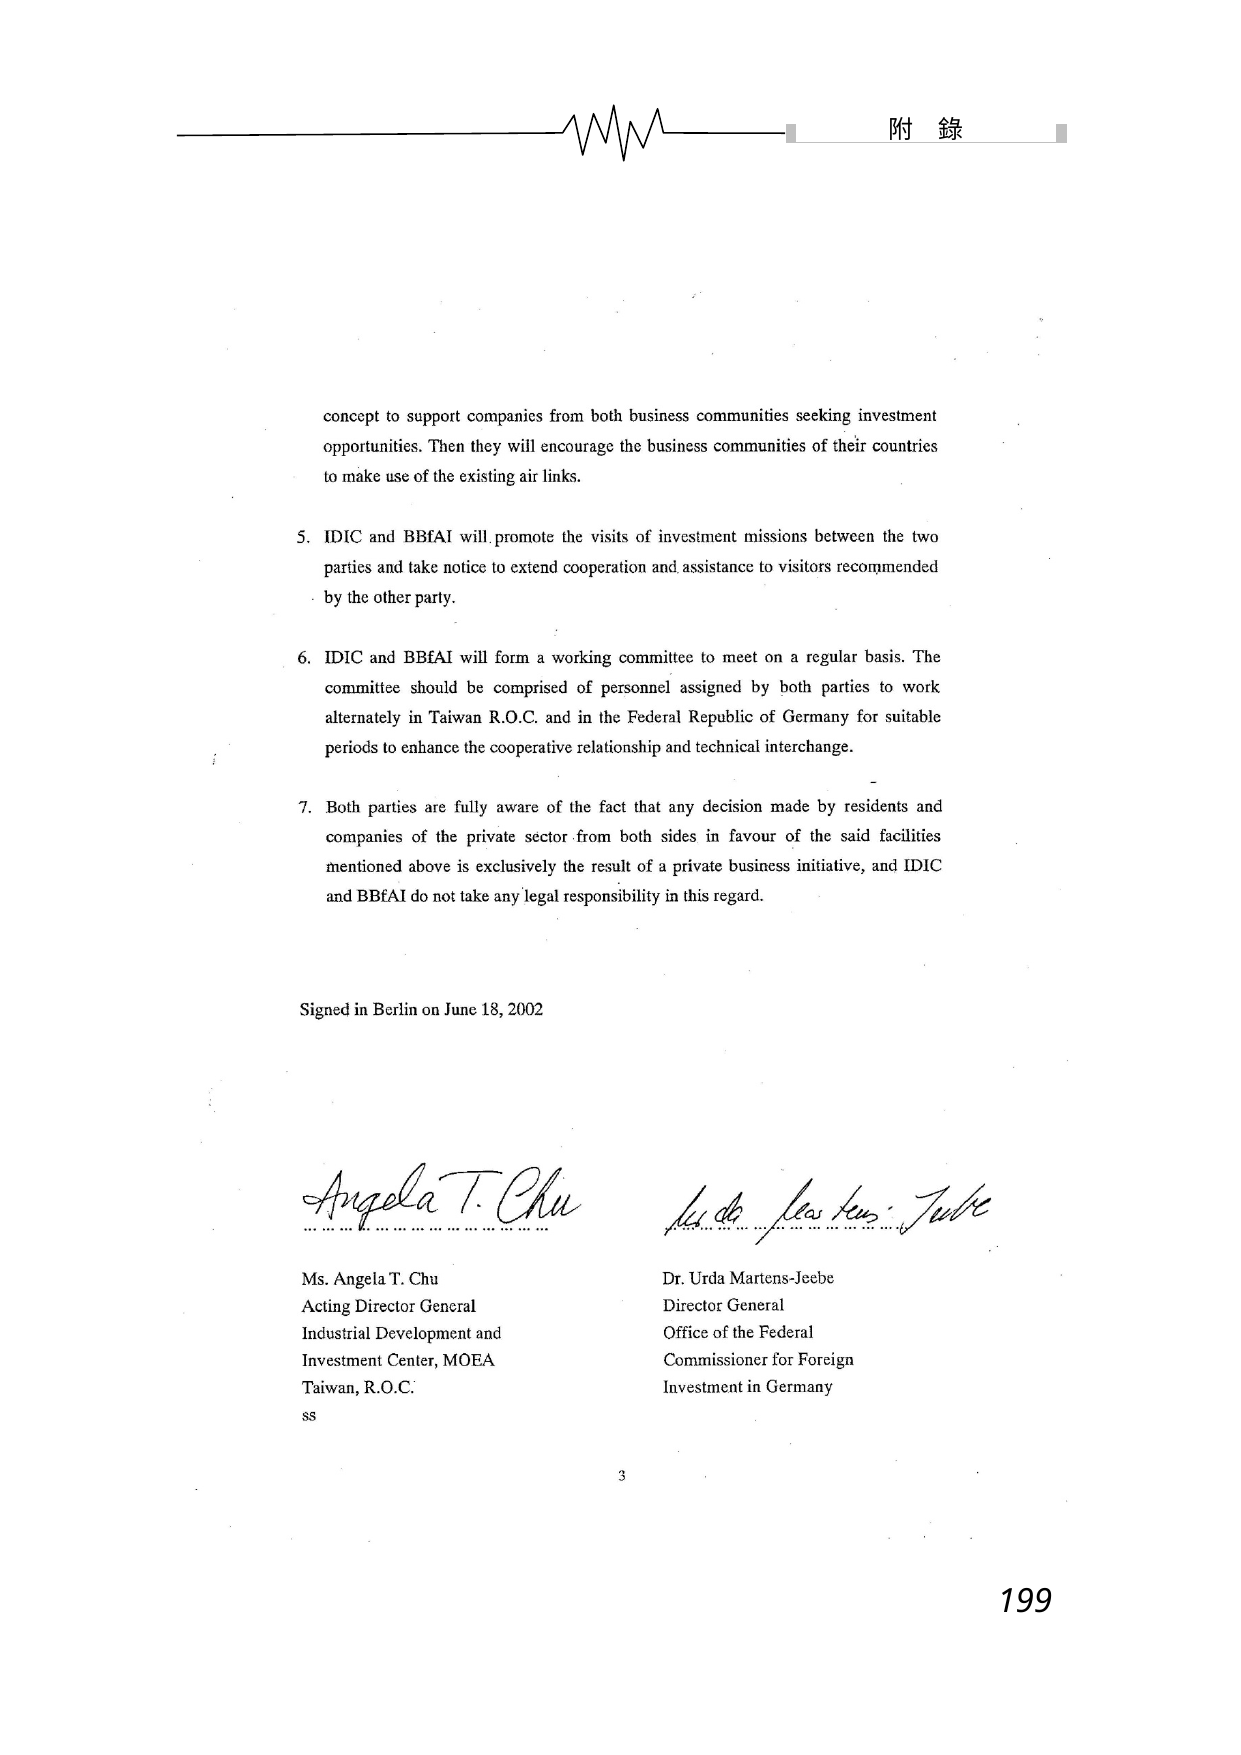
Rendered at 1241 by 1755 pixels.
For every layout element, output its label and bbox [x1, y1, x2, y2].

picture [182, 290, 1069, 1544]
